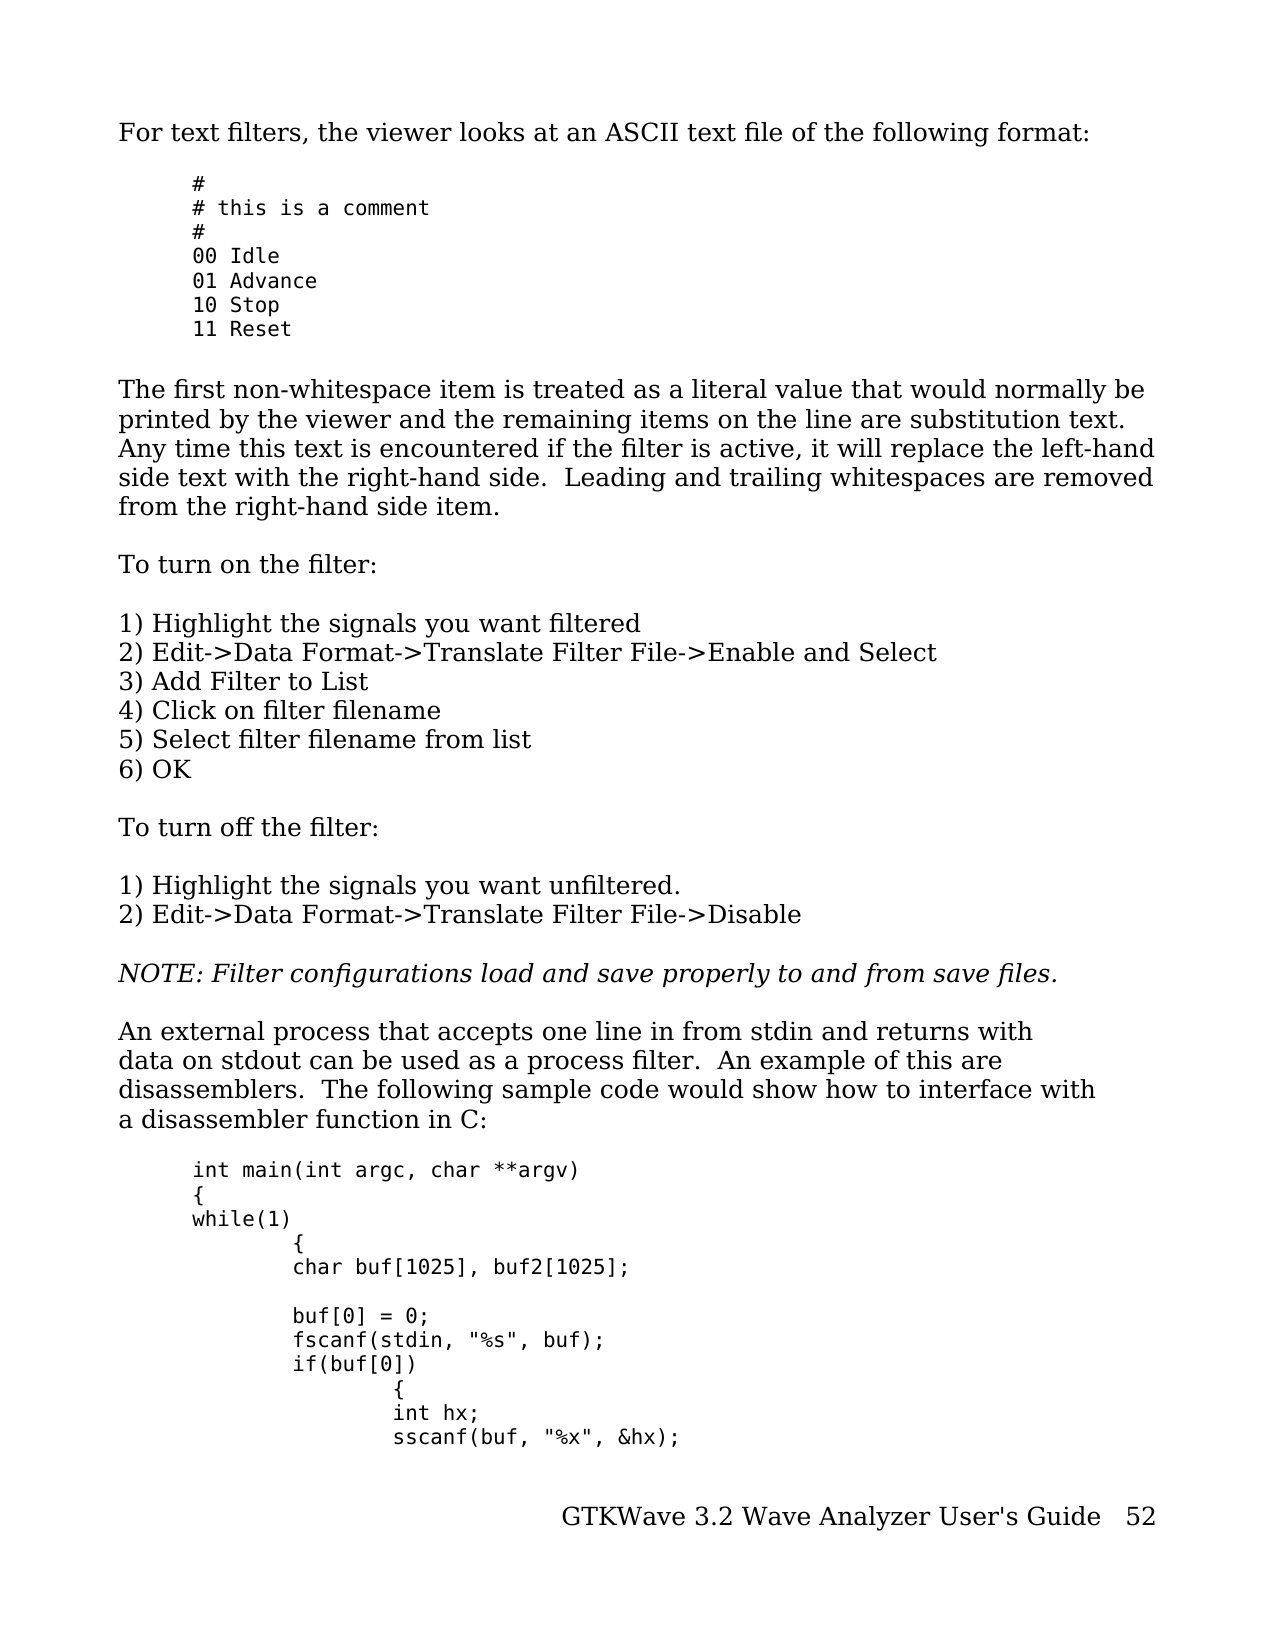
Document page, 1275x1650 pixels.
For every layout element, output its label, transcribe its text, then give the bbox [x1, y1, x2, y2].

text 2) Edit->Data Format->Translate Filter File->Enable and Select [118, 638, 1157, 667]
text data on stdout can be used as a process filter. An example of this are [118, 1047, 1157, 1076]
text fscanf(stdin, "%s", buf); [118, 1328, 1157, 1352]
text if(buf[0]) [118, 1352, 1157, 1377]
text sscanf(buf, "%x", &hx); [118, 1425, 1157, 1449]
text int hx; [118, 1401, 1157, 1425]
text buf[0] = 0; [118, 1304, 1157, 1328]
text 4) Click on filter filename [118, 697, 1157, 726]
text # this is a comment [118, 196, 1157, 220]
text 3) Add Filter to List [118, 667, 1157, 697]
text char buf[1025], buf2[1025]; [118, 1255, 1157, 1280]
text disassemblers. The following sample code would show how to interface with [118, 1076, 1157, 1105]
text 2) Edit->Data Format->Translate Filter File->Disable [118, 901, 1157, 930]
text 00 Idle [118, 244, 1157, 269]
text { [118, 1231, 1157, 1255]
text To turn off the filter: [118, 813, 1157, 842]
text The first non-whitespace item is treated as a literal value that would normally be printed by the viewer and the remaining items on the line are substitution text. Any time this text is encountered if the filter is active, it will replace the left-hand side text with the right-hand side. Leading and trailing whitespaces are removed from the right-hand side item. [118, 376, 1157, 522]
text 10 Stop [118, 293, 1157, 317]
text a disassembler function in C: [118, 1105, 1157, 1134]
text 1) Highlight the signals you want filtered [118, 609, 1157, 638]
text { [118, 1183, 1157, 1207]
text int main(int argc, char **argv) [118, 1158, 1157, 1183]
text An external process that accepts one line in from stdin and returns with [118, 1017, 1157, 1047]
text 6) OK [118, 755, 1157, 784]
text # [118, 172, 1157, 196]
text NOTE: Filter configurations load and save properly to and from save files. [118, 959, 1157, 988]
text 11 Reset [118, 317, 1157, 341]
text { [118, 1377, 1157, 1401]
text 5) Select filter filename from list [118, 726, 1157, 755]
text while(1) [118, 1207, 1157, 1231]
text For text filters, the viewer looks at an ASCII text file of the following format: [118, 118, 1157, 147]
text 01 Advance [118, 269, 1157, 293]
text To turn on the filter: [118, 551, 1157, 580]
text 1) Highlight the signals you want unfiltered. [118, 872, 1157, 901]
text # [118, 220, 1157, 244]
